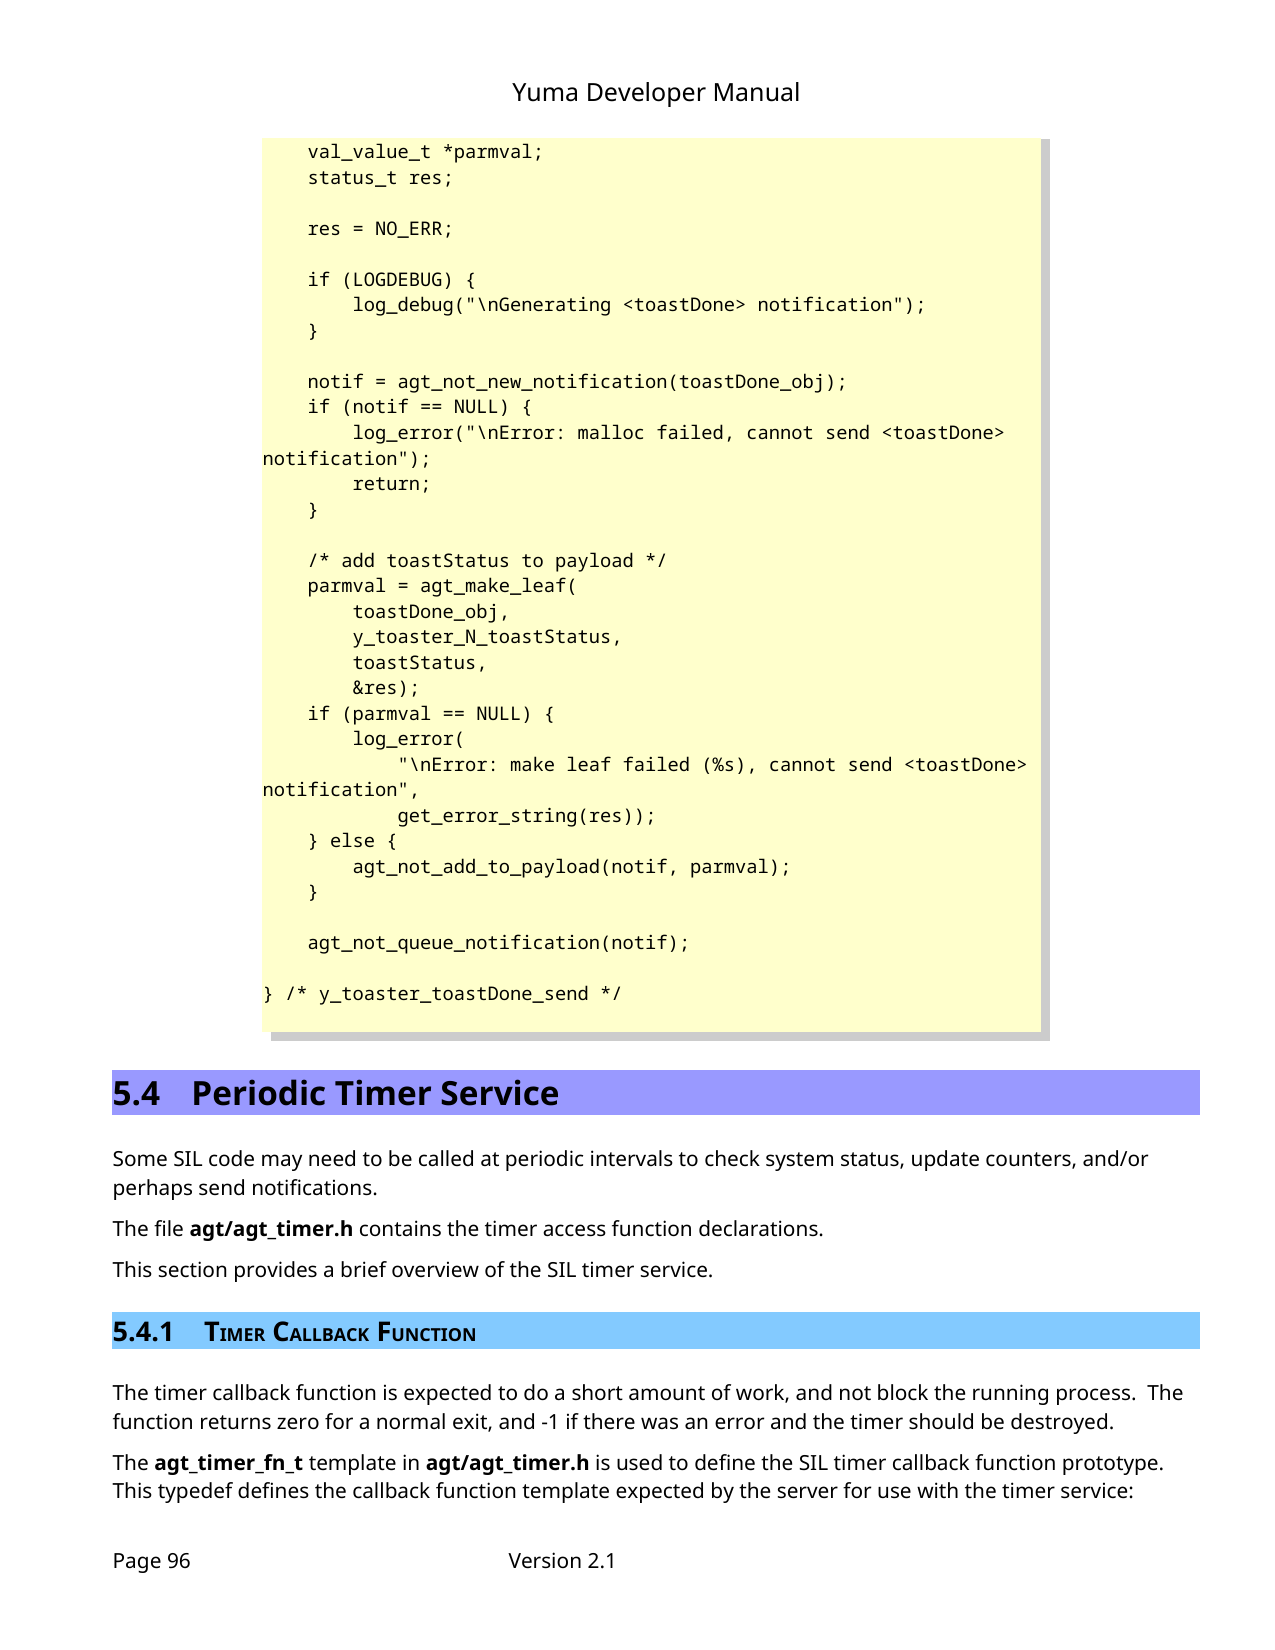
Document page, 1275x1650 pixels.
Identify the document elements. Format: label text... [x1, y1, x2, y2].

text toastStatus, [262, 649, 1041, 674]
text parmval = agt_make_leaf( [262, 572, 1041, 598]
text log_error("\nError: malloc failed, cannot send <toastDone> notification"); [262, 419, 1041, 470]
text log_error( [262, 726, 1041, 751]
text if (notif == NULL) { [262, 394, 1041, 419]
text "\nError: make leaf failed (%s), cannot send <toastDone> notification", [262, 751, 1041, 802]
text val_value_t *parmval; [262, 138, 1041, 164]
subtitle Timer Callback Function [112, 1312, 1200, 1349]
text get_error_string(res)); [262, 802, 1041, 828]
text The file agt/agt_timer.h contains the timer access function declarations. [112, 1214, 1200, 1242]
text The timer callback function is expected to do a short amount of work, and not block the running process. The function returns zero for a normal exit, and -1 if there was an error and the timer should be destroyed. [112, 1378, 1200, 1435]
text } /* y_toaster_toastDone_send */ [262, 981, 1041, 1006]
text notif = agt_not_new_notification(toastDone_obj); [262, 368, 1041, 394]
text agt_not_add_to_payload(notif, parmval); [262, 853, 1041, 879]
text Some SIL code may need to be called at periodic intervals to check system status, update counters, and/or perhaps send notifications. [112, 1144, 1200, 1201]
text } [262, 496, 1041, 521]
text toastDone_obj, [262, 598, 1041, 623]
text } [262, 879, 1041, 904]
text res = NO_ERR; [262, 215, 1041, 241]
text agt_not_queue_notification(notif); [262, 930, 1041, 955]
text y_toaster_N_toastStatus, [262, 623, 1041, 649]
text if (parmval == NULL) { [262, 700, 1041, 726]
subtitle Periodic Timer Service [112, 1070, 1200, 1115]
text } else { [262, 828, 1041, 853]
text /* add toastStatus to payload */ [262, 547, 1041, 572]
text The agt_timer_fn_t template in agt/agt_timer.h is used to define the SIL timer callback function prototype. This typedef defines the callback function template expected by the server for use with the timer service: [112, 1448, 1200, 1505]
text } [262, 317, 1041, 343]
text return; [262, 470, 1041, 496]
text log_debug("\nGenerating <toastDone> notification"); [262, 292, 1041, 317]
text if (LOGDEBUG) { [262, 266, 1041, 292]
text status_t res; [262, 164, 1041, 189]
text This section provides a brief overview of the SIL timer service. [112, 1255, 1200, 1283]
text &res); [262, 674, 1041, 700]
